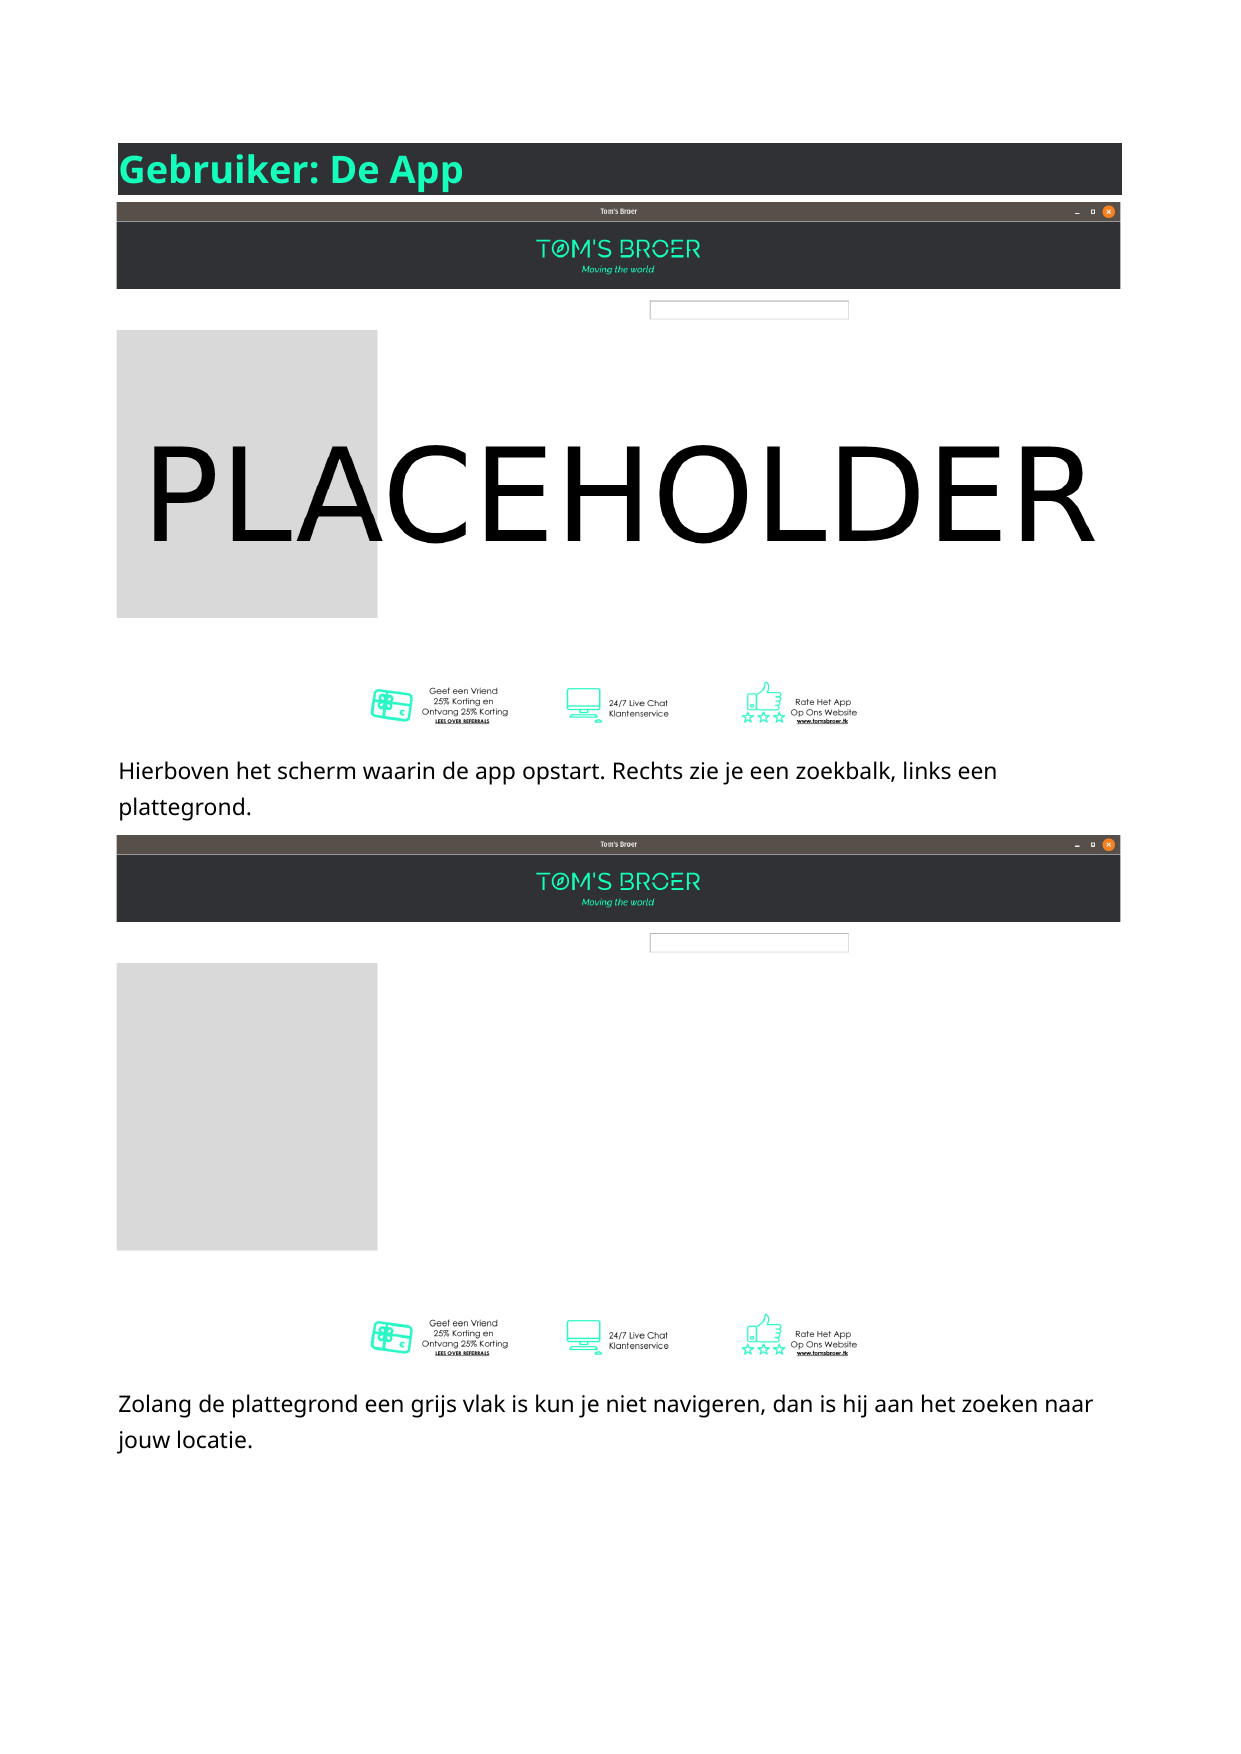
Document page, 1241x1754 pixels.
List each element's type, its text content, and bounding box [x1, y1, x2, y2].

picture [116, 835, 1121, 1383]
picture [116, 202, 1121, 751]
text Zolang de plattegrond een grijs vlak is kun je niet navigeren, dan is hij aan het zoeken naar jouw locatie. [118, 1383, 1122, 1455]
text Hierboven het scherm waarin de app opstart. Rechts zie je een zoekbalk, links een plattegrond. [118, 751, 1122, 822]
subtitle Gebruiker: De App [118, 143, 1122, 195]
